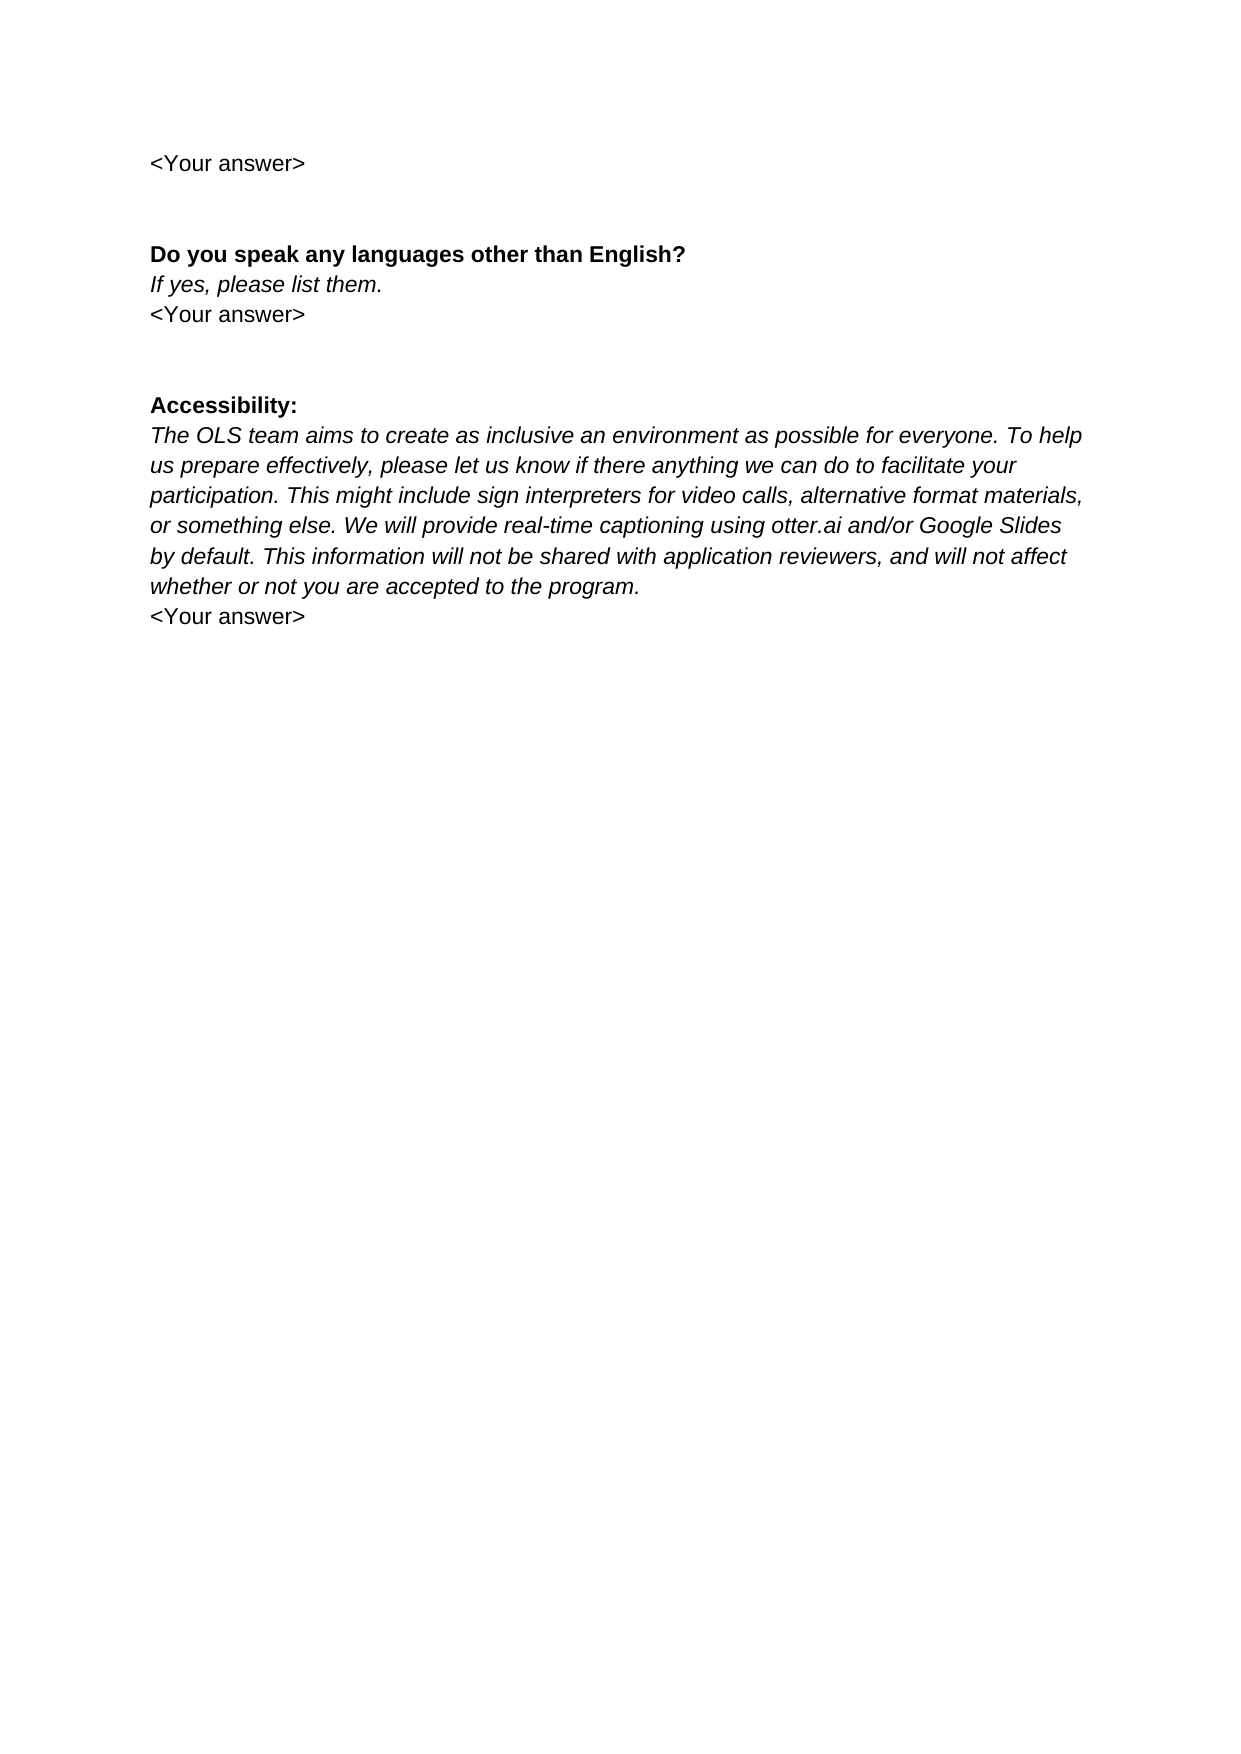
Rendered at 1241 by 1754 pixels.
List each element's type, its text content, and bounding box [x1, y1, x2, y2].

text Do you speak any languages other than English? [150, 241, 1090, 267]
text If yes, please list them. [150, 271, 1090, 297]
text <Your answer> [150, 150, 1090, 176]
text The OLS team aims to create as inclusive an environment as possible for everyone. To help us prepare effectively, please let us know if there anything we can do to facilitate your participation. This might include sign interpreters for video calls, alternative format materials, or something else. We will provide real-time captioning using otter.ai and/or Google Slides by default. This information will not be shared with application reviewers, and will not affect whether or not you are accepted to the program. [150, 422, 1090, 599]
text <Your answer> [150, 603, 1090, 629]
text <Your answer> [150, 301, 1090, 327]
text Accessibility: [150, 392, 1090, 418]
